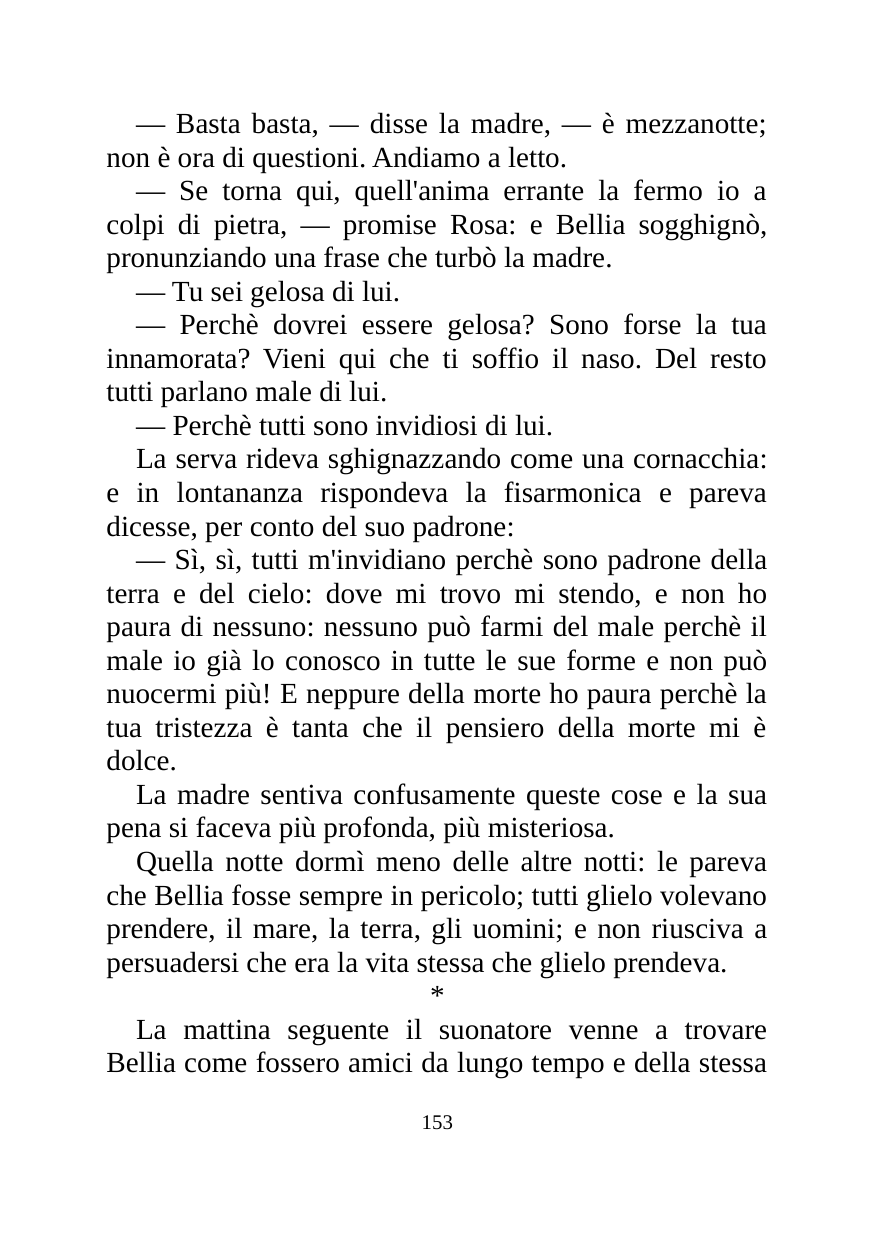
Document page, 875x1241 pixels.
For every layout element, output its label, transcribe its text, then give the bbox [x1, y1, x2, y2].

text Quella notte dormì meno delle altre notti: le pareva che Bellia fosse sempre in pericolo; tutti glielo volevano prendere, il mare, la terra, gli uomini; e non riusciva a persuadersi che era la vita stessa che glielo prendeva. [106, 844, 768, 978]
text — Se torna qui, quell'anima errante la fermo io a colpi di pietra, — promise Rosa: e Bellia sogghignò, pronunziando una frase che turbò la madre. [106, 173, 768, 274]
text — Tu sei gelosa di lui. [106, 274, 768, 307]
text — Sì, sì, tutti m'invidiano perchè sono padrone della terra e del cielo: dove mi trovo mi stendo, e non ho paura di nessuno: nessuno può farmi del male perchè il male io già lo conosco in tutte le sue forme e non può nuocermi più! E neppure della morte ho paura perchè la tua tristezza è tanta che il pensiero della morte mi è dolce. [106, 542, 768, 777]
text La mattina seguente il suonatore venne a trovare Bellia come fossero amici da lungo tempo e della stessa [106, 1012, 768, 1079]
text — Basta basta, — disse la madre, — è mezzanotte; non è ora di questioni. Andiamo a letto. [106, 106, 768, 173]
text * [106, 978, 768, 1012]
text La serva rideva sghignazzando come una cornacchia: e in lontananza rispondeva la fisarmonica e pareva dicesse, per conto del suo padrone: [106, 442, 768, 542]
text — Perchè dovrei essere gelosa? Sono forse la tua innamorata? Vieni qui che ti soffio il naso. Del resto tutti parlano male di lui. [106, 307, 768, 408]
text La madre sentiva confusamente queste cose e la sua pena si faceva più profonda, più misteriosa. [106, 777, 768, 844]
text — Perchè tutti sono invidiosi di lui. [106, 408, 768, 442]
